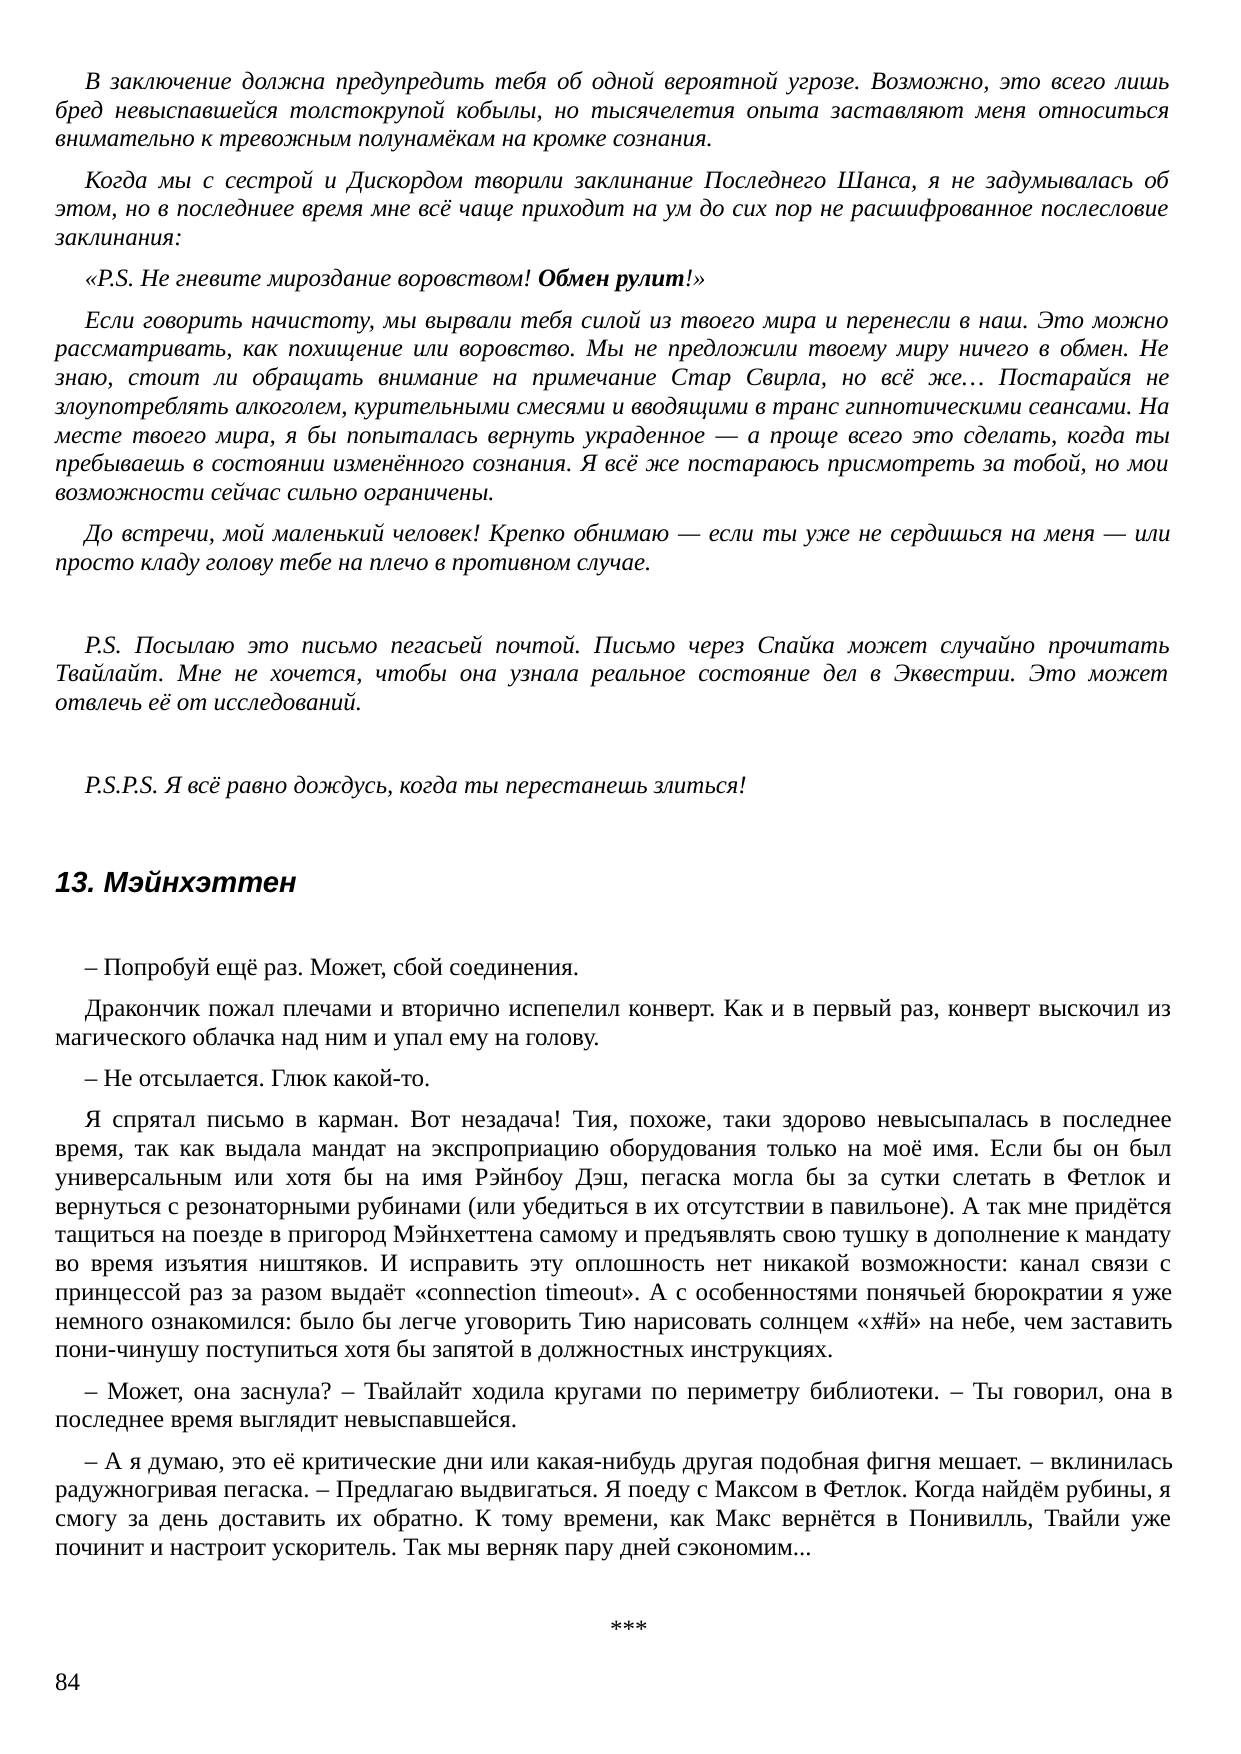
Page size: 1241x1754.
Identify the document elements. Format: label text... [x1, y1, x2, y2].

text – Попробуй ещё раз. Может, сбой соединения. [55, 952, 1173, 981]
text До встречи, мой маленький человек! Крепко обнимаю — если ты уже не сердишься на меня — или просто кладу голову тебе на плечо в противном случае. [55, 518, 1173, 576]
subtitle 13. Мэйнхэттен [55, 865, 1173, 898]
text В заключение должна предупредить тебя об одной вероятной угрозе. Возможно, это всего лишь бред невыспавшейся толстокрупой кобылы, но тысячелетия опыта заставляют меня относиться внимательно к тревожным полунамёкам на кромке сознания. [55, 66, 1173, 152]
text Дракончик пожал плечами и вторично испепелил конверт. Как и в первый раз, конверт выскочил из магического облачка над ним и упал ему на голову. [55, 993, 1173, 1051]
text P.S. Посылаю это письмо пегасьей почтой. Письмо через Спайка может случайно прочитать Твайлайт. Мне не хочется, чтобы она узнала реальное состояние дел в Эквестрии. Это может отвлечь её от исследований. [55, 630, 1173, 716]
text *** [55, 1614, 1173, 1643]
text P.S.P.S. Я всё равно дождусь, когда ты перестанешь злиться! [55, 770, 1173, 798]
text «P.S. Не гневите мироздание воровством! Обмен рулит!» [55, 263, 1173, 292]
text Когда мы с сестрой и Дискордом творили заклинание Последнего Шанса, я не задумывалась об этом, но в последниее время мне всё чаще приходит на ум до сих пор не расшифрованное послесловие заклинания: [55, 165, 1173, 251]
text – Не отсылается. Глюк какой-то. [55, 1063, 1173, 1092]
text Я спрятал письмо в карман. Вот незадача! Тия, похоже, таки здорово невысыпалась в последнее время, так как выдала мандат на экспроприацию оборудования только на моё имя. Если бы он был универсальным или хотя бы на имя Рэйнбоу Дэш, пегаска могла бы за сутки слетать в Фетлок и вернуться с резонаторными рубинами (или убедиться в их отсутствии в павильоне). А так мне придётся тащиться на поезде в пригород Мэйнхеттена самому и предъявлять свою тушку в дополнение к мандату во время изъятия ништяков. И исправить эту оплошность нет никакой возможности: канал связи с принцессой раз за разом выдаёт «connection timeout». А с особенностями понячьей бюрократии я уже немного ознакомился: было бы легче уговорить Тию нарисовать солнцем «х#й» на небе, чем заставить пони-чинушу поступиться хотя бы запятой в должностных инструкциях. [55, 1104, 1173, 1363]
text – Может, она заснула? – Твайлайт ходила кругами по периметру библиотеки. – Ты говорил, она в последнее время выглядит невыспавшейся. [55, 1376, 1173, 1433]
text Если говорить начистоту, мы вырвали тебя силой из твоего мира и перенесли в наш. Это можно рассматривать, как похищение или воровство. Мы не предложили твоему миру ничего в обмен. Не знаю, стоит ли обращать внимание на примечание Стар Свирла, но всё же… Постарайся не злоупотреблять алкоголем, курительными смесями и вводящими в транс гипнотическими сеансами. На месте твоего мира, я бы попыталась вернуть украденное — а проще всего это сделать, когда ты пребываешь в состоянии изменённого сознания. Я всё же постараюсь присмотреть за тобой, но мои возможности сейчас сильно ограничены. [55, 305, 1173, 506]
text – А я думаю, это её критические дни или какая-нибудь другая подобная фигня мешает. – вклинилась радужногривая пегаска. – Предлагаю выдвигаться. Я поеду с Максом в Фетлок. Когда найдём рубины, я смогу за день доставить их обратно. К тому времени, как Макс вернётся в Понивилль, Твайли уже починит и настроит ускоритель. Так мы верняк пару дней сэкономим... [55, 1446, 1173, 1561]
